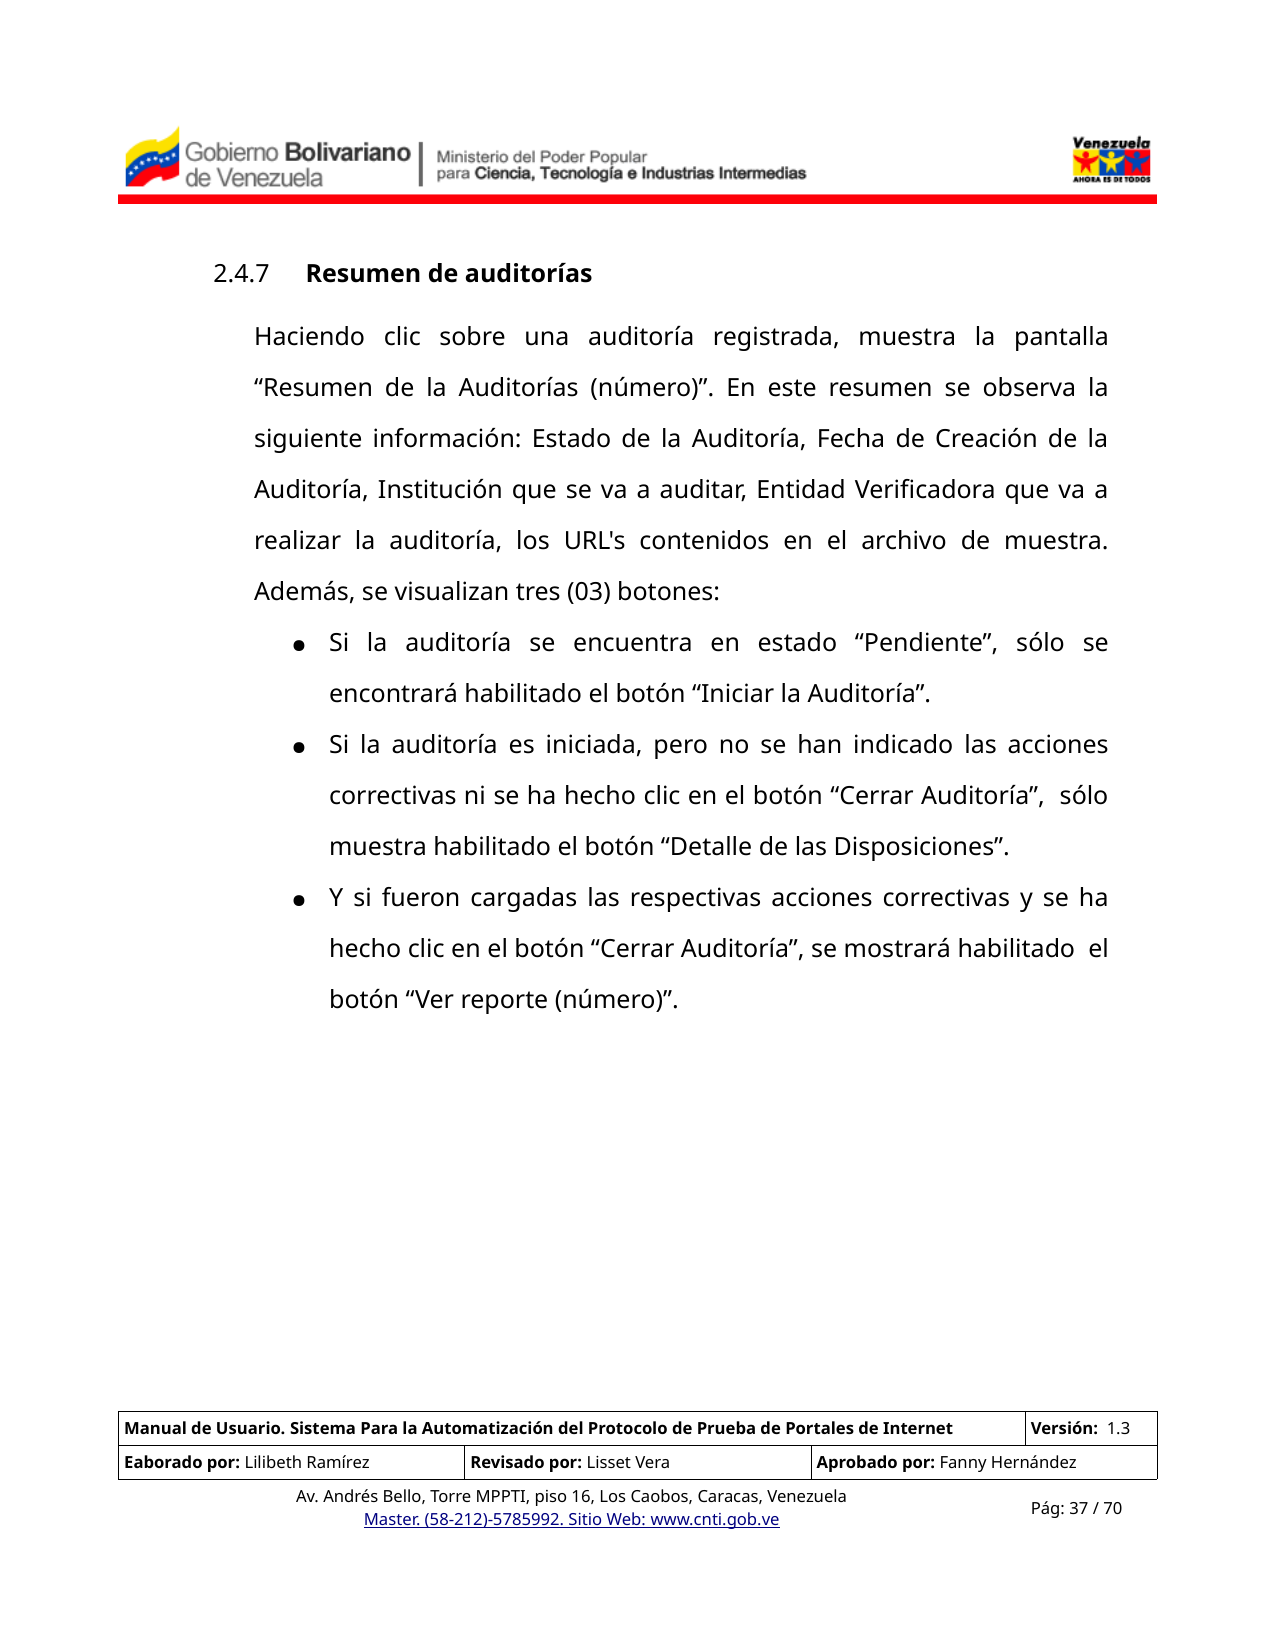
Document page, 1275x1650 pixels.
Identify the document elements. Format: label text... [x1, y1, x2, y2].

list Si la auditoría se encuentra en estado “Pendiente”, sólo se encontrará habilitado el botón “Iniciar la Auditoría”. [291, 624, 1109, 709]
picture [118, 118, 1157, 204]
list Y si fueron cargadas las respectivas acciones correctivas y se ha hecho clic en el botón “Cerrar Auditoría”, se mostrará habilitado el botón “Ver reporte (número)”. [291, 879, 1109, 1016]
list Si la auditoría es iniciada, pero no se han indicado las acciones correctivas ni se ha hecho clic en el botón “Cerrar Auditoría”, sólo muestra habilitado el botón “Detalle de las Disposiciones”. [291, 726, 1109, 863]
text Haciendo clic sobre una auditoría registrada, muestra la pantalla “Resumen de la Auditorías (número)”. En este resumen se observa la siguiente información: Estado de la Auditoría, Fecha de Creación de la Auditoría, Institución que se va a auditar, Entidad Verificadora que va a realizar la auditoría, los URL's contenidos en el archivo de muestra. Además, se visualizan tres (03) botones: [254, 318, 1109, 607]
subtitle Resumen de auditorías [118, 255, 1157, 289]
